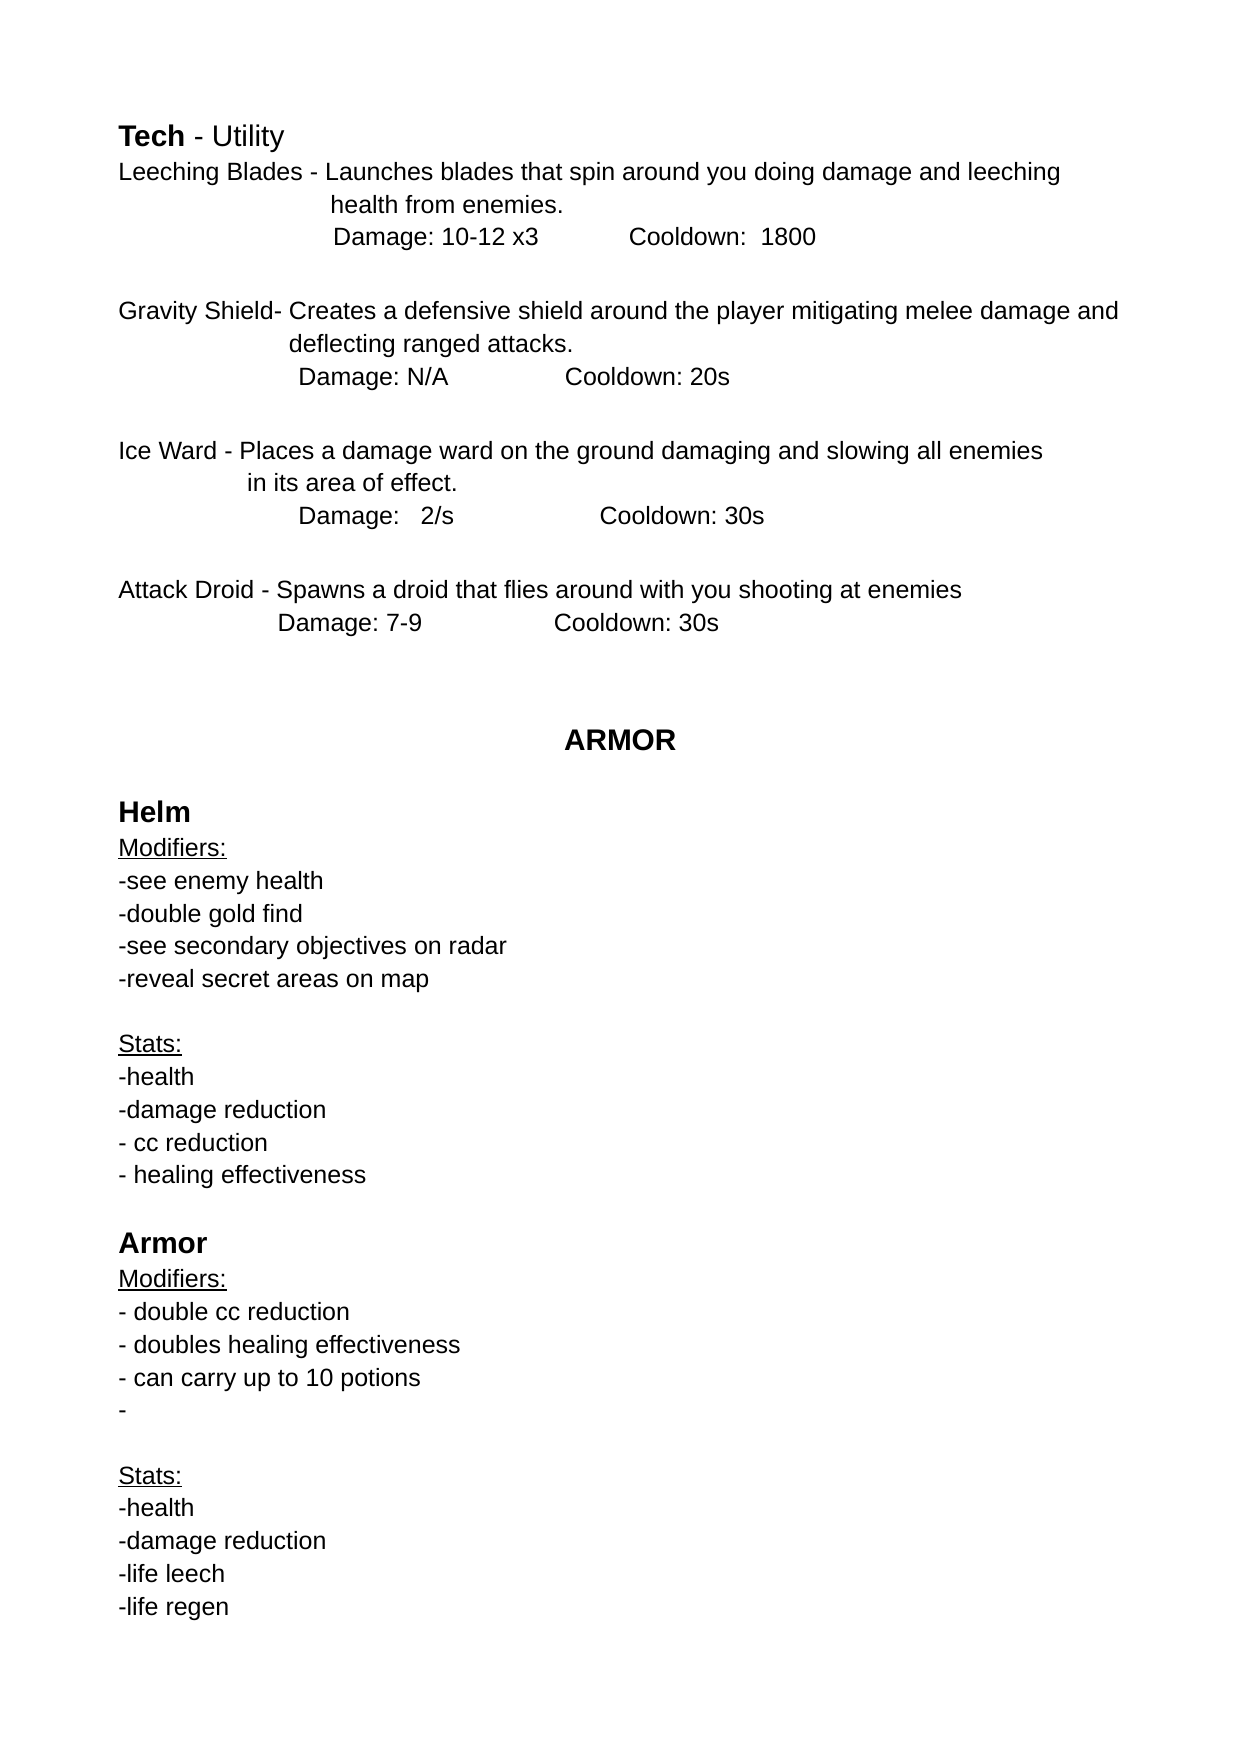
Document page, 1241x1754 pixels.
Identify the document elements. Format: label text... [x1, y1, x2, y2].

text Damage: 7-9 Cooldown: 30s [118, 608, 1122, 636]
text Damage: 10-12 x3 Cooldown: 1800 [118, 222, 1122, 251]
text Tech - Utility [118, 118, 1122, 152]
text Stats: [118, 1461, 1122, 1489]
text Attack Droid - Spawns a droid that flies around with you shooting at enemies [118, 575, 1122, 604]
text Stats: [118, 1029, 1122, 1058]
text -health [118, 1062, 1122, 1091]
text -life leech [118, 1559, 1122, 1587]
text -see secondary objectives on radar [118, 931, 1122, 960]
text -damage reduction [118, 1526, 1122, 1555]
text - can carry up to 10 potions [118, 1362, 1122, 1391]
text -double gold find [118, 898, 1122, 927]
text - [118, 1395, 1122, 1424]
text Ice Ward - Places a damage ward on the ground damaging and slowing all enemies in its area of effect. [118, 436, 1122, 497]
text - doubles healing effectiveness [118, 1330, 1122, 1358]
text Gravity Shield- Creates a defensive shield around the player mitigating melee damage and deflecting ranged attacks. [118, 296, 1122, 358]
text Modifiers: [118, 833, 1122, 862]
text Leeching Blades - Launches blades that spin around you doing damage and leeching health from enemies. [118, 157, 1122, 218]
text Damage: N/A Cooldown: 20s [118, 362, 1122, 390]
text Modifiers: [118, 1264, 1122, 1293]
text ARMOR [118, 723, 1122, 757]
text -damage reduction [118, 1095, 1122, 1123]
text Helm [118, 794, 1122, 828]
text - cc reduction [118, 1127, 1122, 1156]
text -life regen [118, 1591, 1122, 1620]
text -reveal secret areas on map [118, 964, 1122, 993]
text - double cc reduction [118, 1297, 1122, 1326]
text -health [118, 1493, 1122, 1522]
text - healing effectiveness [118, 1160, 1122, 1189]
text Armor [118, 1226, 1122, 1260]
text Damage: 2/s Cooldown: 30s [118, 501, 1122, 530]
text -see enemy health [118, 866, 1122, 894]
